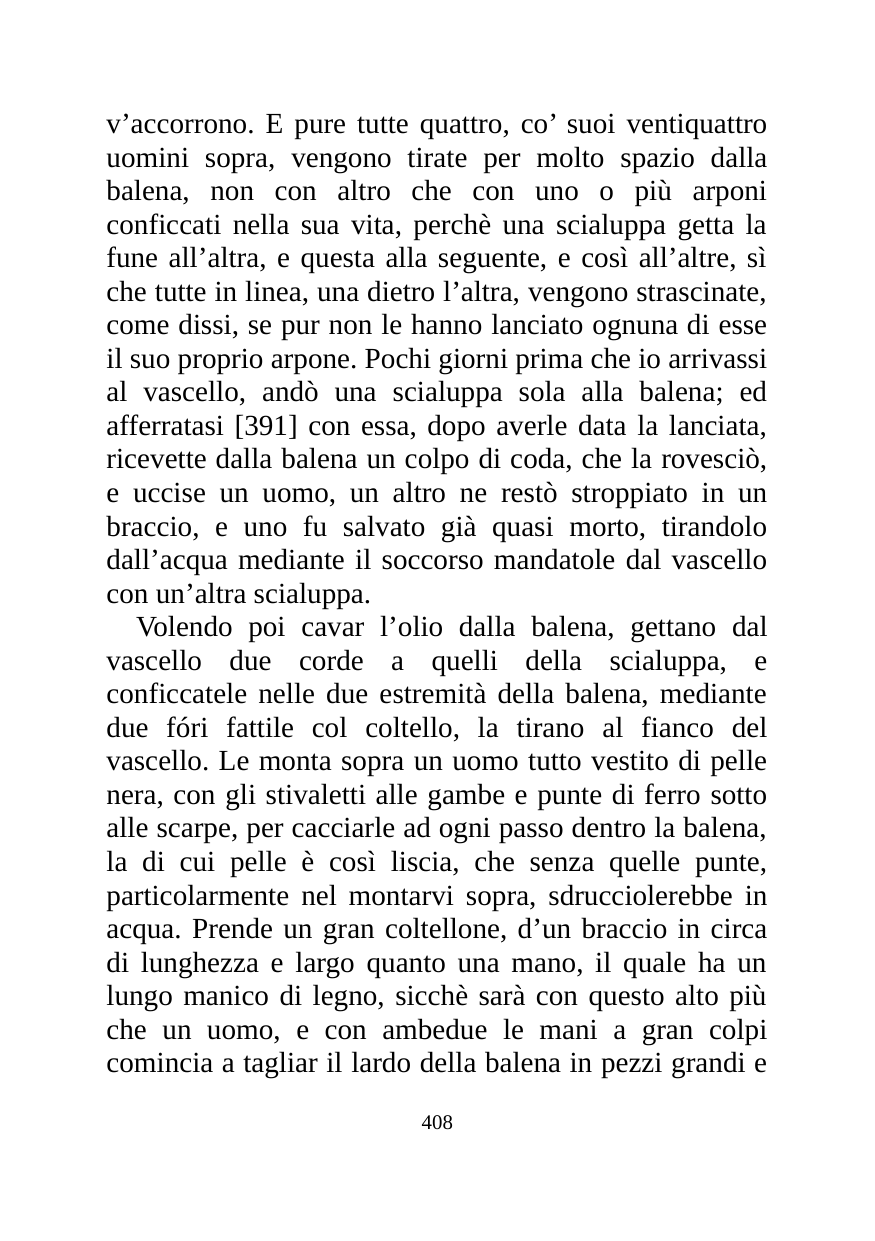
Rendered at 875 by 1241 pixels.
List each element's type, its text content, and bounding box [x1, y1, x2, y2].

text v’accorrono. E pure tutte quattro, co’ suoi ventiquattro uomini sopra, vengono tirate per molto spazio dalla balena, non con altro che con uno o più arponi conficcati nella sua vita, perchè una scialuppa getta la fune all’altra, e questa alla seguente, e così all’altre, sì che tutte in linea, una dietro l’altra, vengono strascinate, come dissi, se pur non le hanno lanciato ognuna di esse il suo proprio arpone. Pochi giorni prima che io arrivassi al vascello, andò una scialuppa sola alla balena; ed afferratasi [391] con essa, dopo averle data la lanciata, ricevette dalla balena un colpo di coda, che la rovesciò, e uccise un uomo, un altro ne restò stroppiato in un braccio, e uno fu salvato già quasi morto, tirandolo dall’acqua mediante il soccorso mandatole dal vascello con un’altra scialuppa. [106, 106, 768, 609]
text Volendo poi cavar l’olio dalla balena, gettano dal vascello due corde a quelli della scialuppa, e conficcatele nelle due estremità della balena, mediante due fóri fattile col coltello, la tirano al fianco del vascello. Le monta sopra un uomo tutto vestito di pelle nera, con gli stivaletti alle gambe e punte di ferro sotto alle scarpe, per cacciarle ad ogni passo dentro la balena, la di cui pelle è così liscia, che senza quelle punte, particolarmente nel montarvi sopra, sdrucciolerebbe in acqua. Prende un gran coltellone, d’un braccio in circa di lunghezza e largo quanto una mano, il quale ha un lungo manico di legno, sicchè sarà con questo alto più che un uomo, e con ambedue le mani a gran colpi comincia a tagliar il lardo della balena in pezzi grandi e [106, 609, 768, 1079]
